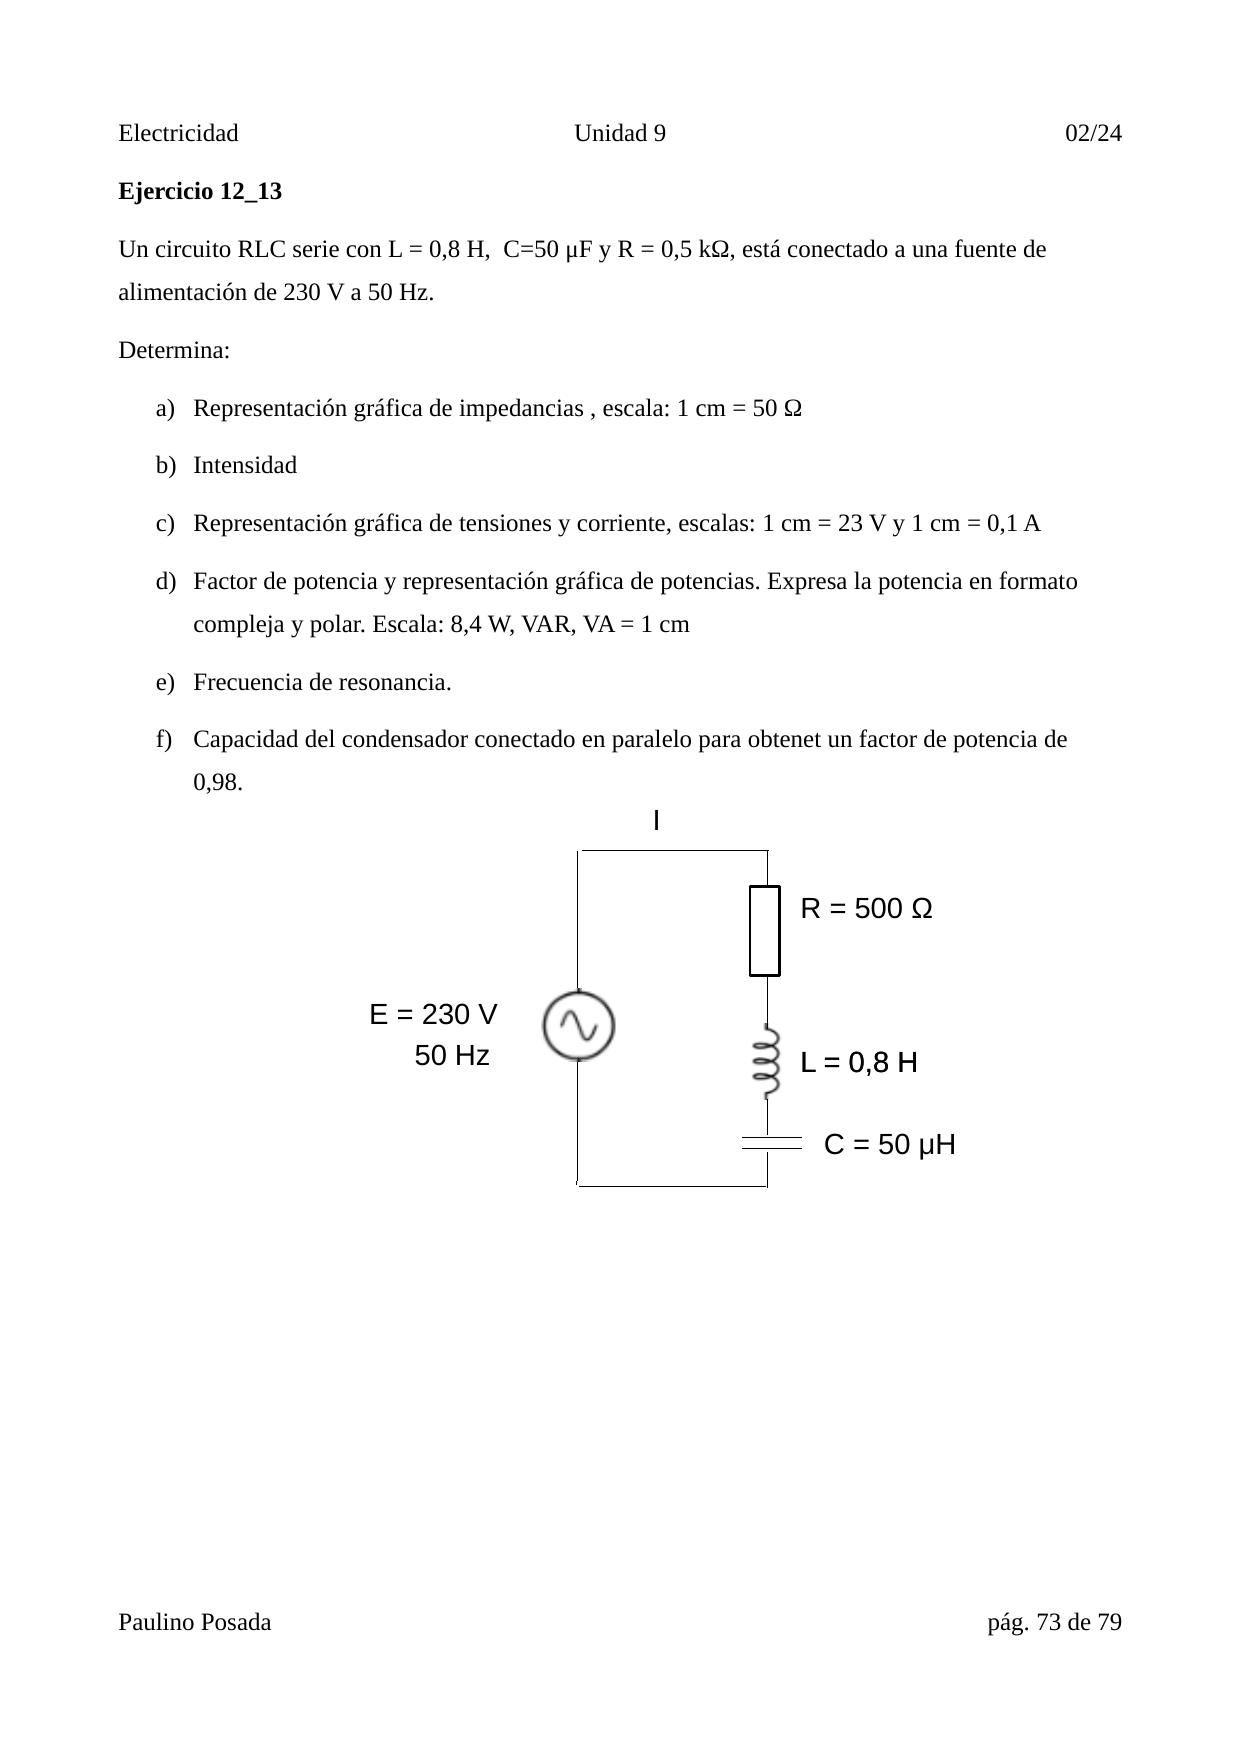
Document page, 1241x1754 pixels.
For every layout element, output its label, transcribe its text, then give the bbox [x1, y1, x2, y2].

list Representación gráfica de tensiones y corriente, escalas: 1 cm = 23 V y 1 cm = 0,1 A [156, 508, 1122, 537]
picture [745, 1023, 783, 1100]
list Representación gráfica de impedancias , escala: 1 cm = 50 Ω [156, 393, 1122, 421]
list Intensidad [156, 450, 1122, 479]
list Frecuencia de resonancia. [156, 667, 1122, 695]
list Capacidad del condensador conectado en paralelo para obtenet un factor de potencia de 0,98. [156, 724, 1122, 796]
list Factor de potencia y representación gráfica de potencias. Expresa la potencia en formato compleja y polar. Escala: 8,4 W, VAR, VA = 1 cm [156, 566, 1122, 638]
text Determina: [118, 335, 1122, 364]
text Ejercicio 12_13 [118, 176, 1122, 205]
picture [540, 988, 618, 1062]
text Un circuito RLC serie con L = 0,8 H, C=50 μF y R = 0,5 kΩ, está conectado a una fuente de alimentación de 230 V a 50 Hz. [118, 234, 1122, 306]
